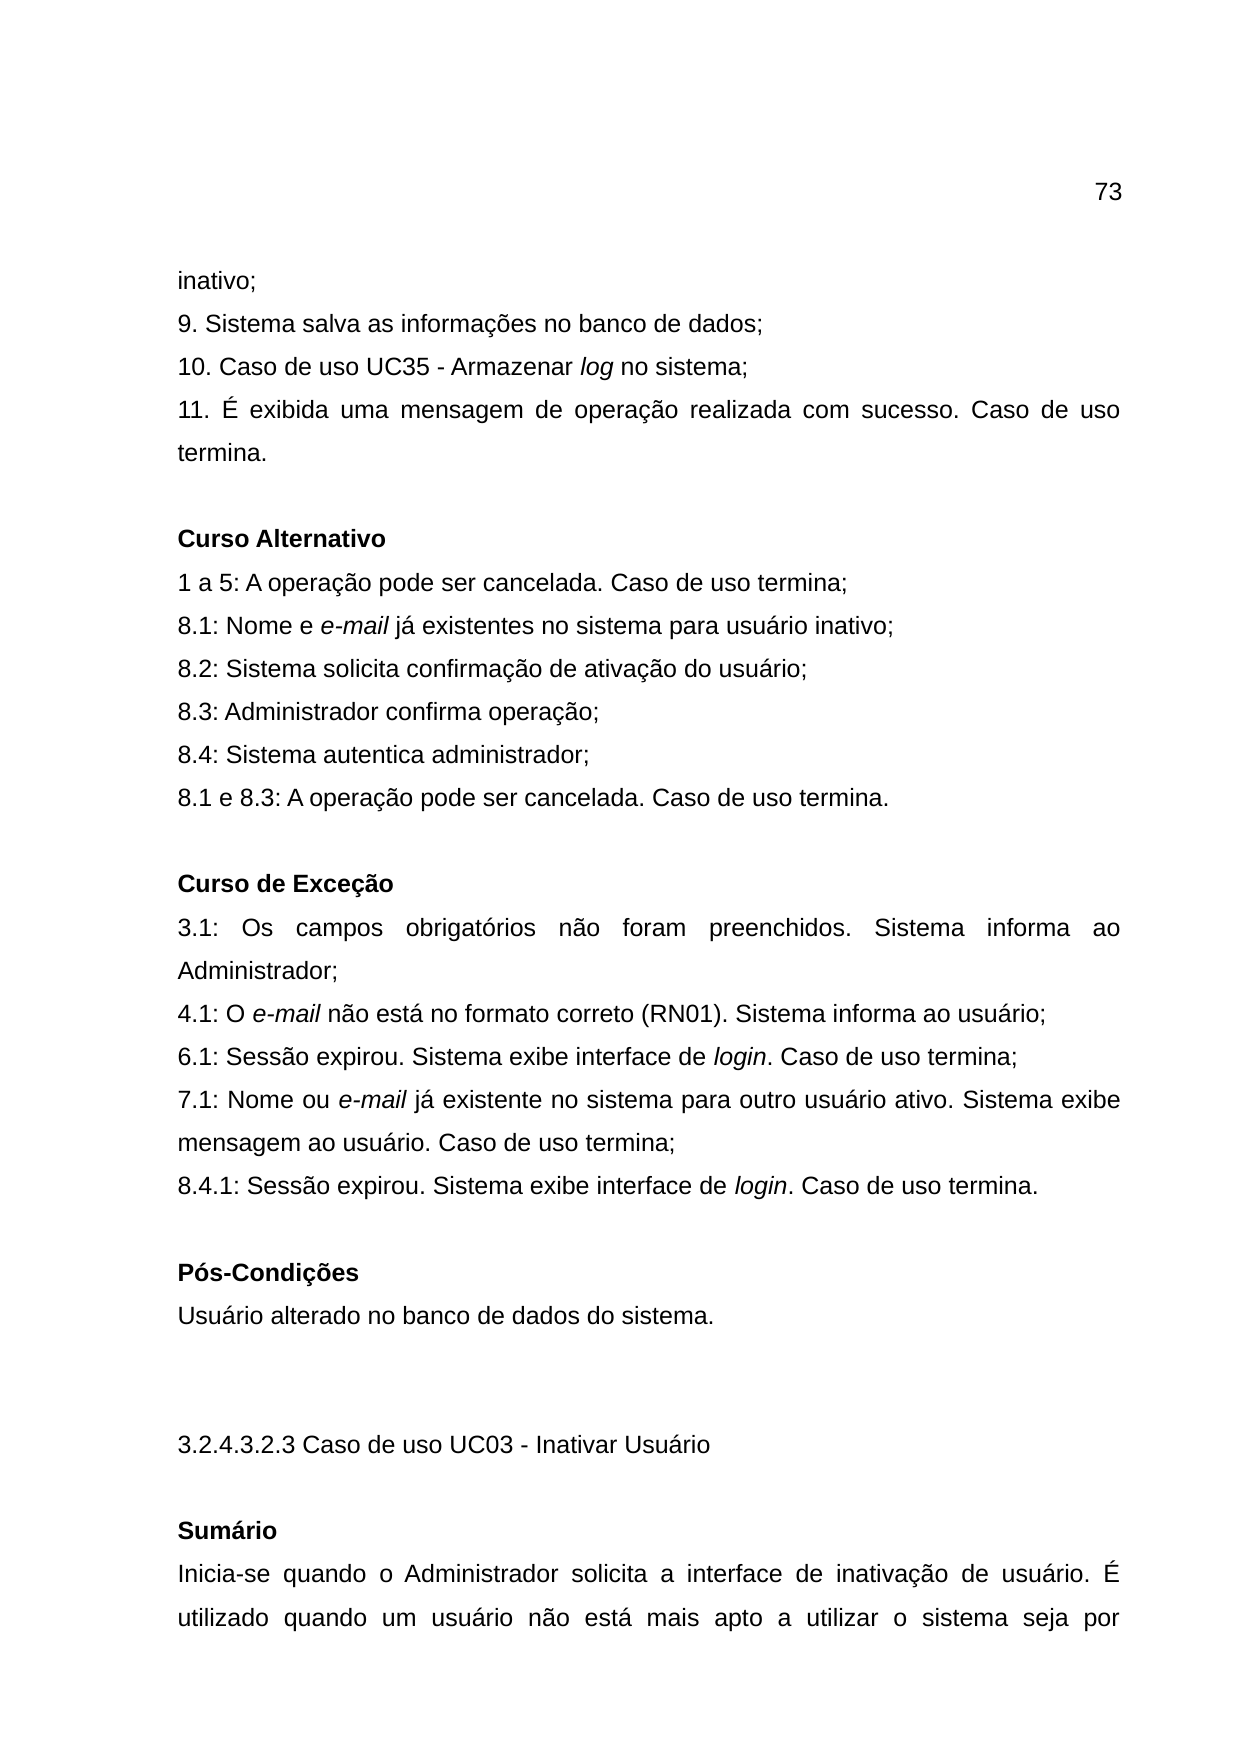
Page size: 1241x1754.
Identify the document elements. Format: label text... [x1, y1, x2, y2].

text Usuário alterado no banco de dados do sistema. [177, 1301, 1122, 1329]
text 9. Sistema salva as informações no banco de dados; [177, 309, 1122, 338]
text Curso de Exceção [177, 869, 1122, 898]
text 8.4: Sistema autentica administrador; [177, 740, 1122, 769]
text 10. Caso de uso UC35 - Armazenar log no sistema; [177, 352, 1122, 381]
text Curso Alternativo [177, 524, 1122, 553]
text 7.1: Nome ou e-mail já existente no sistema para outro usuário ativo. Sistema exibe mensagem ao usuário. Caso de uso termina; [177, 1085, 1122, 1157]
text 11. É exibida uma mensagem de operação realizada com sucesso. Caso de uso termina. [177, 395, 1122, 467]
text 3.1: Os campos obrigatórios não foram preenchidos. Sistema informa ao Administrador; [177, 913, 1122, 984]
text 6.1: Sessão expirou. Sistema exibe interface de login. Caso de uso termina; [177, 1042, 1122, 1071]
text Inicia-se quando o Administrador solicita a interface de inativação de usuário. É utilizado quando um usuário não está mais apto a utilizar o sistema seja por [177, 1559, 1122, 1631]
text Sumário [177, 1516, 1122, 1545]
text Pós-Condições [177, 1258, 1122, 1286]
text 8.2: Sistema solicita confirmação de ativação do usuário; [177, 654, 1122, 683]
text inativo; [177, 266, 1122, 294]
text 8.1: Nome e e-mail já existentes no sistema para usuário inativo; [177, 611, 1122, 639]
text 4.1: O e-mail não está no formato correto (RN01). Sistema informa ao usuário; [177, 999, 1122, 1028]
text 3.2.4.3.2.3 Caso de uso UC03 - Inativar Usuário [177, 1430, 1122, 1459]
text 8.3: Administrador confirma operação; [177, 697, 1122, 726]
text 1 a 5: A operação pode ser cancelada. Caso de uso termina; [177, 568, 1122, 596]
text 8.4.1: Sessão expirou. Sistema exibe interface de login. Caso de uso termina. [177, 1171, 1122, 1200]
text 8.1 e 8.3: A operação pode ser cancelada. Caso de uso termina. [177, 783, 1122, 812]
